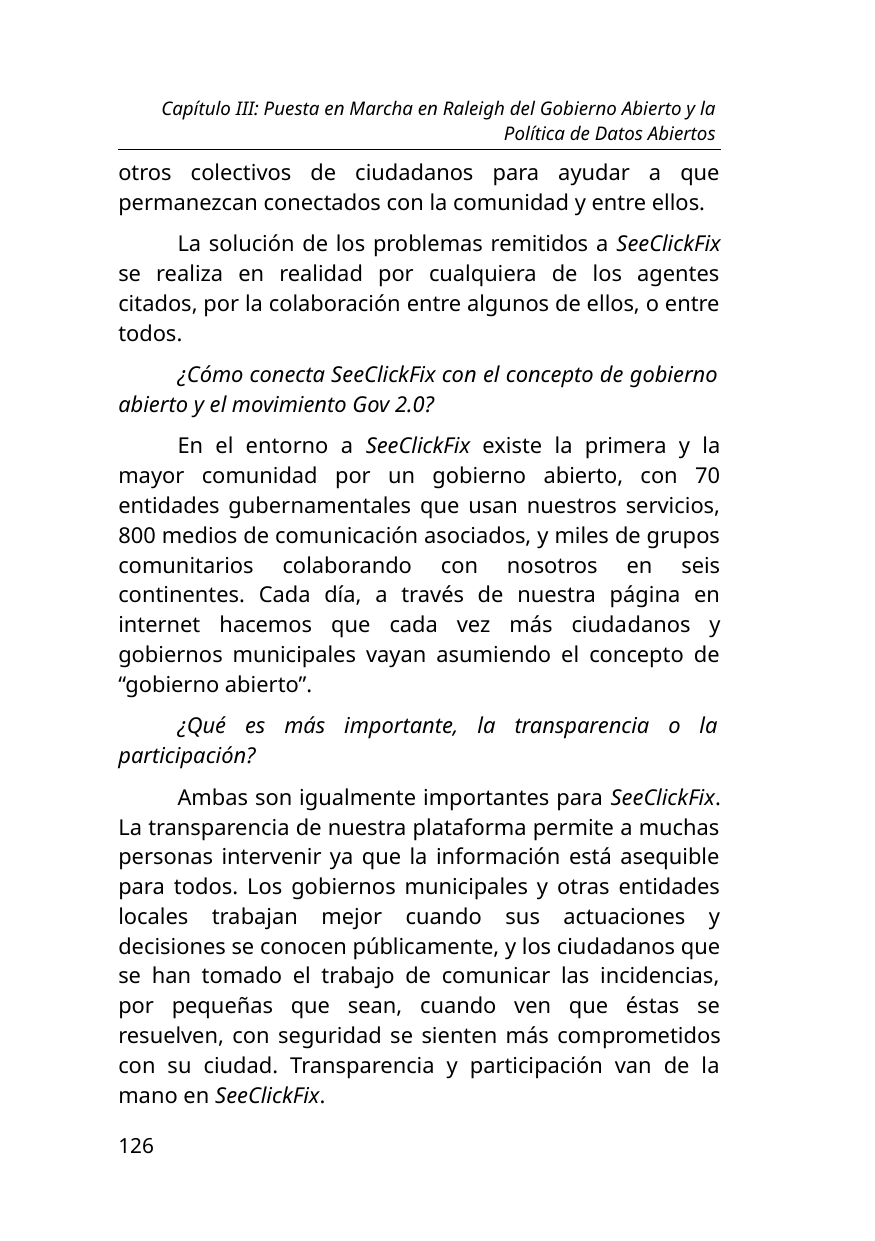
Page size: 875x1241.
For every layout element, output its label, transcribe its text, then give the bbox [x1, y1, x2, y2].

text La solución de los problemas remitidos a SeeClickFix se realiza en realidad por cualquiera de los agentes citados, por la colaboración entre algunos de ellos, o entre todos. [118, 228, 721, 347]
text Ambas son igualmente importantes para SeeClickFix. La transparencia de nuestra plataforma permite a muchas perso­nas intervenir ya que la información está asequible para to­dos. Los gobiernos municipales y otras entidades locales tra­bajan mejor cuando sus actuaciones y decisiones se conocen públicamente, y los ciudadanos que se han tomado el trabajo de comunicar las incidencias, por pequeñas que sean, cuando ven que éstas se resuelven, con seguridad se sienten más com­prometidos con su ciudad. Transparencia y participación van de la mano en SeeClickFix. [118, 782, 721, 1109]
text ¿Cómo conecta SeeClickFix con el concepto de gobierno abierto y el movimiento Gov 2.0? [118, 359, 721, 419]
text otros colectivos de ciudadanos para ayudar a que permanezcan conectados con la comunidad y entre ellos. [118, 157, 721, 216]
text En el entorno a SeeClickFix existe la primera y la mayor comunidad por un gobierno abierto, con 70 entidades guber­namentales que usan nuestros servicios, 800 medios de comu­nicación asociados, y miles de grupos comunitarios colabo­rando con nosotros en seis continentes. Cada día, a través de nuestra página en internet hacemos que cada vez más ciuda­danos y gobiernos municipales vayan asumiendo el concepto de “gobierno abierto”. [118, 430, 721, 698]
text ¿Qué es más importante, la transparencia o la participa­ción? [118, 710, 721, 770]
